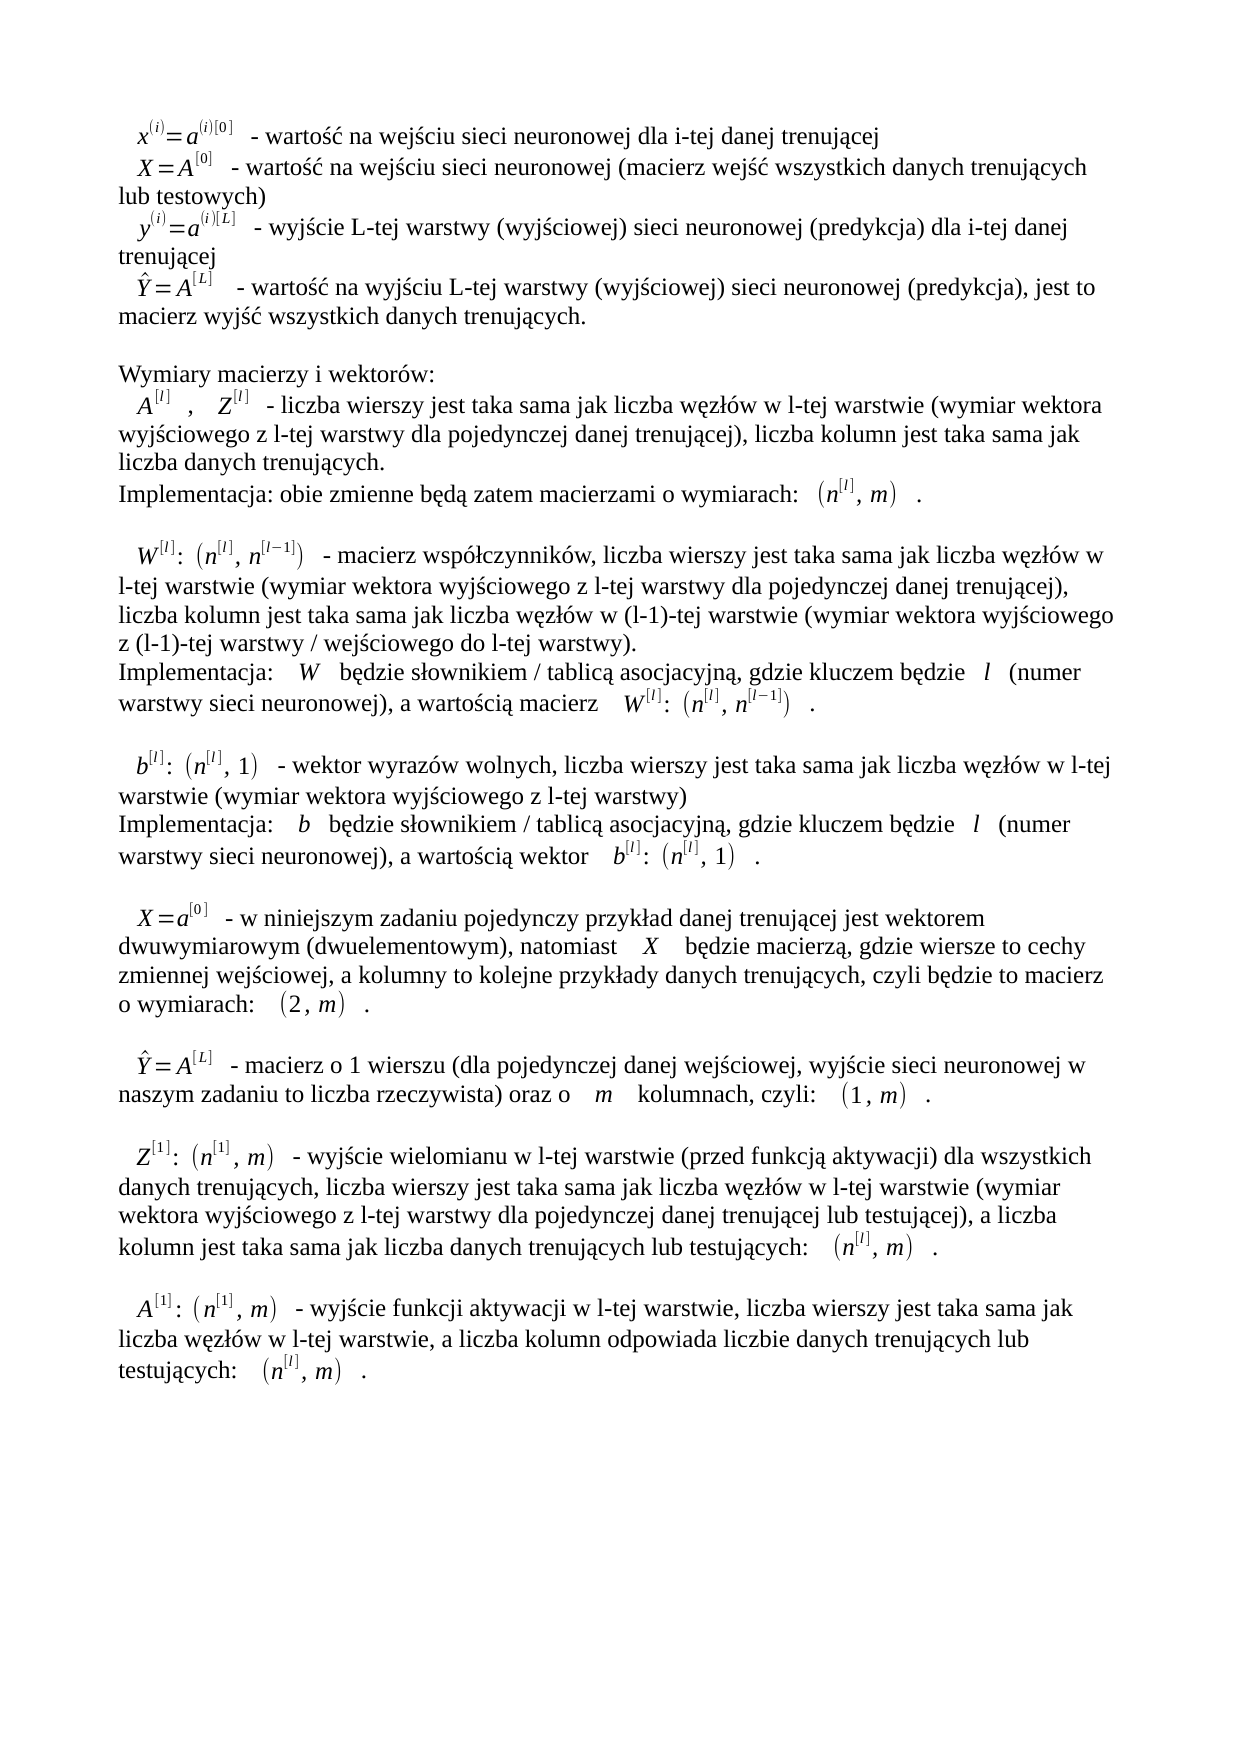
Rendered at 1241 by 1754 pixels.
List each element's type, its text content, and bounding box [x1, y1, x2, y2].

text - wyjście wielomianu w l-tej warstwie (przed funkcją aktywacji) dla wszystkich danych trenujących, liczba wierszy jest taka sama jak liczba węzłów w l-tej warstwie (wymiar wektora wyjściowego z l-tej warstwy dla pojedynczej danej trenującej lub testującej), a liczba kolumn jest taka sama jak liczba danych trenujących lub testujących: . [118, 1139, 1122, 1262]
text - wartość na wyjściu L-tej warstwy (wyjściowej) sieci neuronowej (predykcja), jest to macierz wyjść wszystkich danych trenujących. [118, 270, 1122, 330]
text Wymiary macierzy i wektorów: [118, 359, 1122, 387]
text Implementacja: obie zmienne będą zatem macierzami o wymiarach:. [118, 476, 1122, 509]
text , - liczba wierszy jest taka sama jak liczba węzłów w l-tej warstwie (wymiar wektora wyjściowego z l-tej warstwy dla pojedynczej danej trenującej), liczba kolumn jest taka sama jak liczba danych trenujących. [118, 387, 1122, 476]
text - wartość na wejściu sieci neuronowej dla i-tej danej trenującej - wartość na wejściu sieci neuronowej (macierz wejść wszystkich danych trenujących lub testowych) [118, 118, 1122, 210]
text - wyjście L-tej warstwy (wyjściowej) sieci neuronowej (predykcja) dla i-tej danej trenującej [118, 210, 1122, 270]
text - macierz o 1 wierszu (dla pojedynczej danej wejściowej, wyjście sieci neuronowej w naszym zadaniu to liczba rzeczywista) oraz o kolumnach, czyli: . [118, 1048, 1122, 1110]
text Implementacja: będzie słownikiem / tablicą asocjacyjną, gdzie kluczem będzie(numer warstwy sieci neuronowej), a wartością macierz . [118, 657, 1122, 719]
text Implementacja: będzie słownikiem / tablicą asocjacyjną, gdzie kluczem będzie(numer warstwy sieci neuronowej), a wartością wektor . [118, 809, 1122, 871]
text - macierz współczynników, liczba wierszy jest taka sama jak liczba węzłów w l-tej warstwie (wymiar wektora wyjściowego z l-tej warstwy dla pojedynczej danej trenującej), liczba kolumn jest taka sama jak liczba węzłów w (l-1)-tej warstwie (wymiar wektora wyjściowego z (l-1)-tej warstwy / wejściowego do l-tej warstwy). [118, 538, 1122, 657]
text - wyjście funkcji aktywacji w l-tej warstwie, liczba wierszy jest taka sama jak liczba węzłów w l-tej warstwie, a liczba kolumn odpowiada liczbie danych trenujących lub testujących: . [118, 1291, 1122, 1386]
text - w niniejszym zadaniu pojedynczy przykład danej trenującej jest wektorem dwuwymiarowym (dwuelementowym), natomiast będzie macierzą, gdzie wiersze to cechy zmiennej wejściowej, a kolumny to kolejne przykłady danych trenujących, czyli będzie to macierz o wymiarach: . [118, 900, 1122, 1019]
text - wektor wyrazów wolnych, liczba wierszy jest taka sama jak liczba węzłów w l-tej warstwie (wymiar wektora wyjściowego z l-tej warstwy) [118, 748, 1122, 809]
